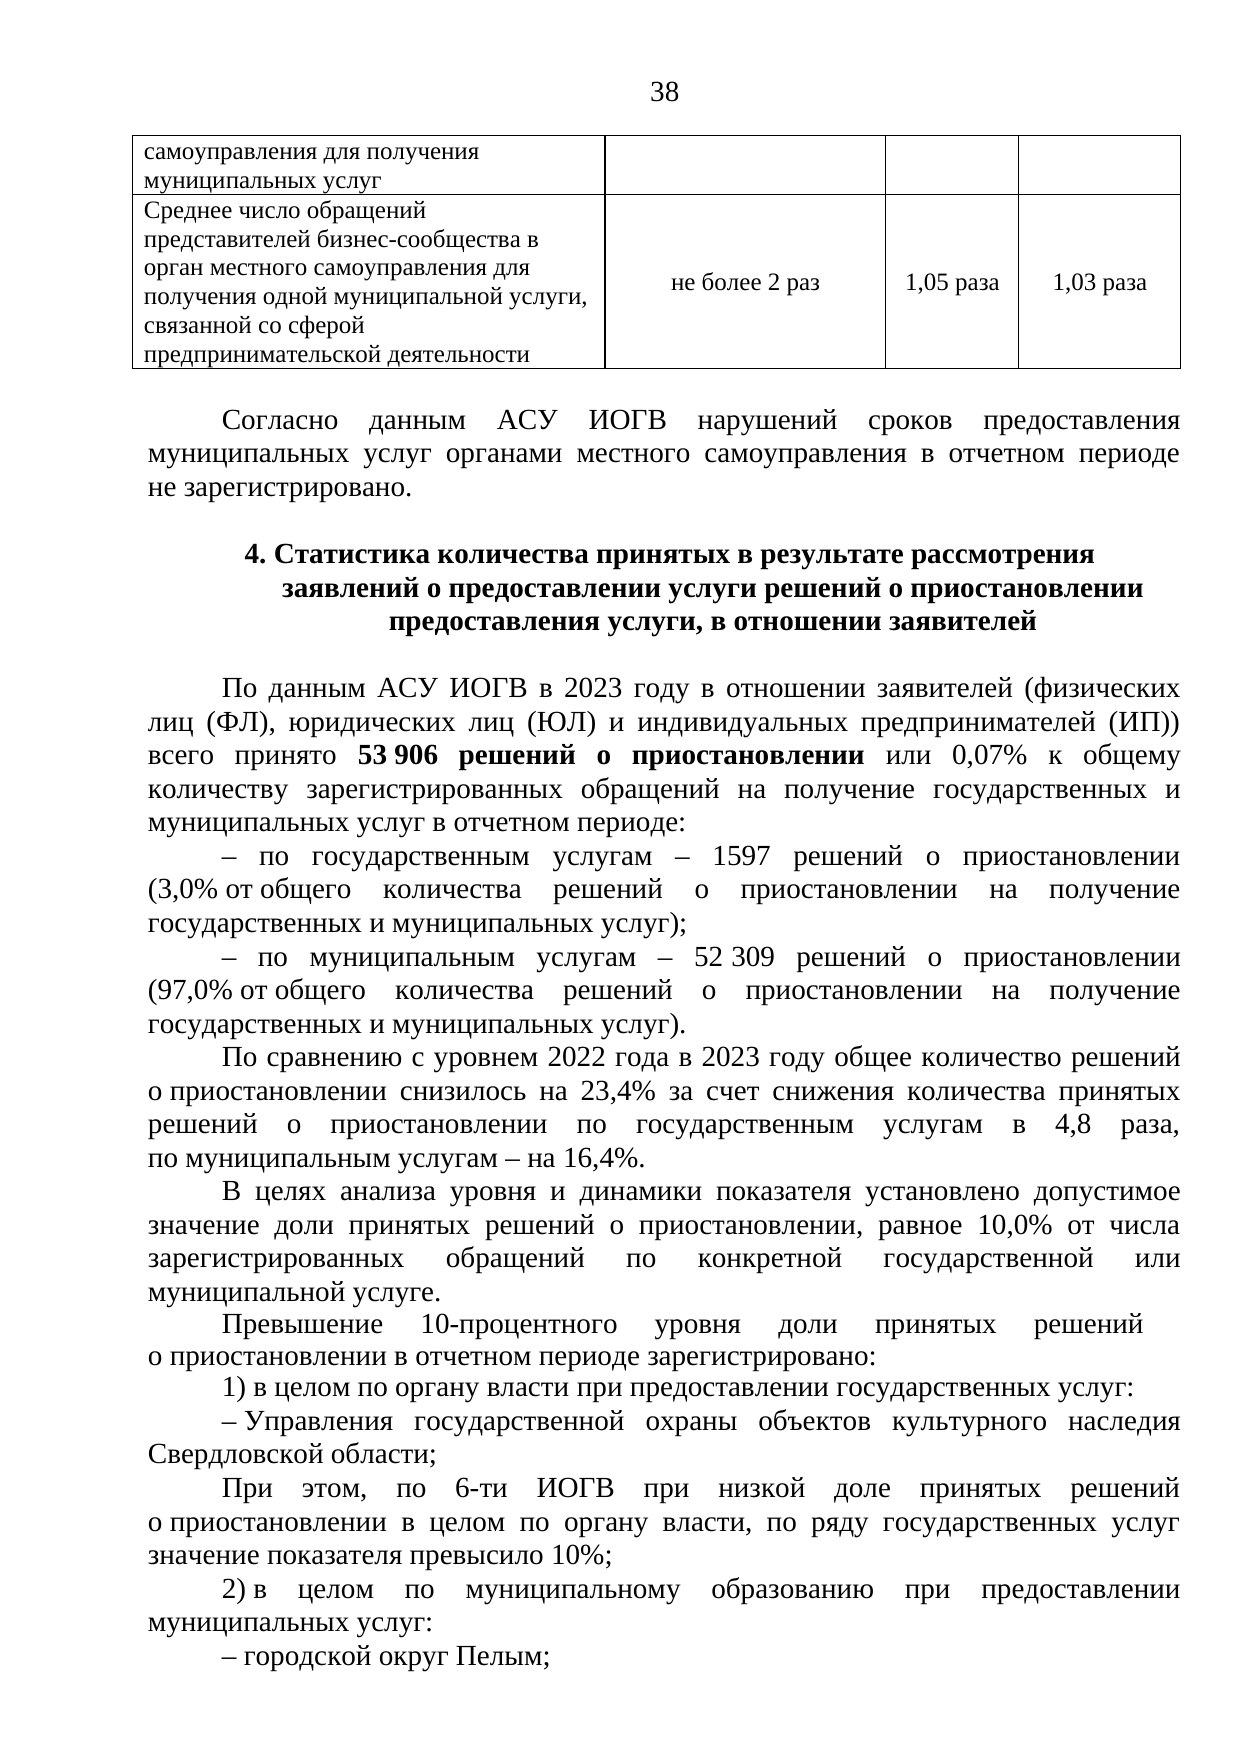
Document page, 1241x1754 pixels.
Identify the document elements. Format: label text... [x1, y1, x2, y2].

text Согласно данным АСУ ИОГВ нарушений сроков предоставления муниципальных услуг органами местного самоуправления в отчетном периоде не зарегистрировано. [148, 402, 1181, 503]
table_cell не более 2 раз [606, 195, 885, 367]
text – городской округ Пелым; [148, 1638, 1181, 1671]
text – по муниципальным услугам – 52 309 решений о приостановлении (97,0% от общего количества решений о приостановлении на получение государственных и муниципальных услуг). [148, 939, 1181, 1039]
table_cell 1,03 раза [1019, 195, 1180, 367]
table_cell Среднее число обращений представителей бизнес-сообщества в орган местного самоуправления для получения одной муниципальной услуги, связанной со сферой предпринимательской деятельности [133, 195, 604, 367]
table_cell [886, 136, 1018, 194]
text 2) в целом по муниципальному образованию при предоставлении муниципальных услуг: [148, 1571, 1181, 1638]
table_cell 1,05 раза [886, 195, 1018, 367]
table_cell [1019, 136, 1180, 194]
text По сравнению с уровнем 2022 года в 2023 году общее количество решений о приостановлении снизилось на 23,4% за счет снижения количества принятых решений о приостановлении по государственным услугам в 4,8 раза, по муниципальным услугам – на 16,4%. [148, 1039, 1181, 1173]
text – Управления государственной охраны объектов культурного наследия Свердловской области; [148, 1403, 1181, 1470]
text 1) в целом по органу власти при предоставлении государственных услуг: [222, 1371, 1181, 1403]
table_cell самоуправления для получения муниципальных услуг [133, 136, 604, 194]
text По данным АСУ ИОГВ в 2023 году в отношении заявителей (физических лиц (ФЛ), юридических лиц (ЮЛ) и индивидуальных предпринимателей (ИП)) всего принято 53 906 решений о приостановлении или 0,07% к общему количеству зарегистрированных обращений на получение государственных и муниципальных услуг в отчетном периоде: [148, 670, 1181, 838]
text 4. Статистика количества принятых в результате рассмотрения [244, 536, 1181, 570]
table_cell [606, 136, 885, 194]
text – по государственным услугам – 1597 решений о приостановлении (3,0% от общего количества решений о приостановлении на получение государственных и муниципальных услуг); [148, 838, 1181, 939]
text При этом, по 6-ти ИОГВ при низкой доле принятых решений о приостановлении в целом по органу власти, по ряду государственных услуг значение показателя превысило 10%; [148, 1470, 1181, 1571]
text заявлений о предоставлении услуги решений о приостановлении предоставления услуги, в отношении заявителей [244, 570, 1181, 637]
text Превышение 10-процентного уровня доли принятых решений о приостановлении в отчетном периоде зарегистрировано: [148, 1308, 1181, 1371]
text В целях анализа уровня и динамики показателя установлено допустимое значение доли принятых решений о приостановлении, равное 10,0% от числа зарегистрированных обращений по конкретной государственной или муниципальной услуге. [148, 1173, 1181, 1308]
